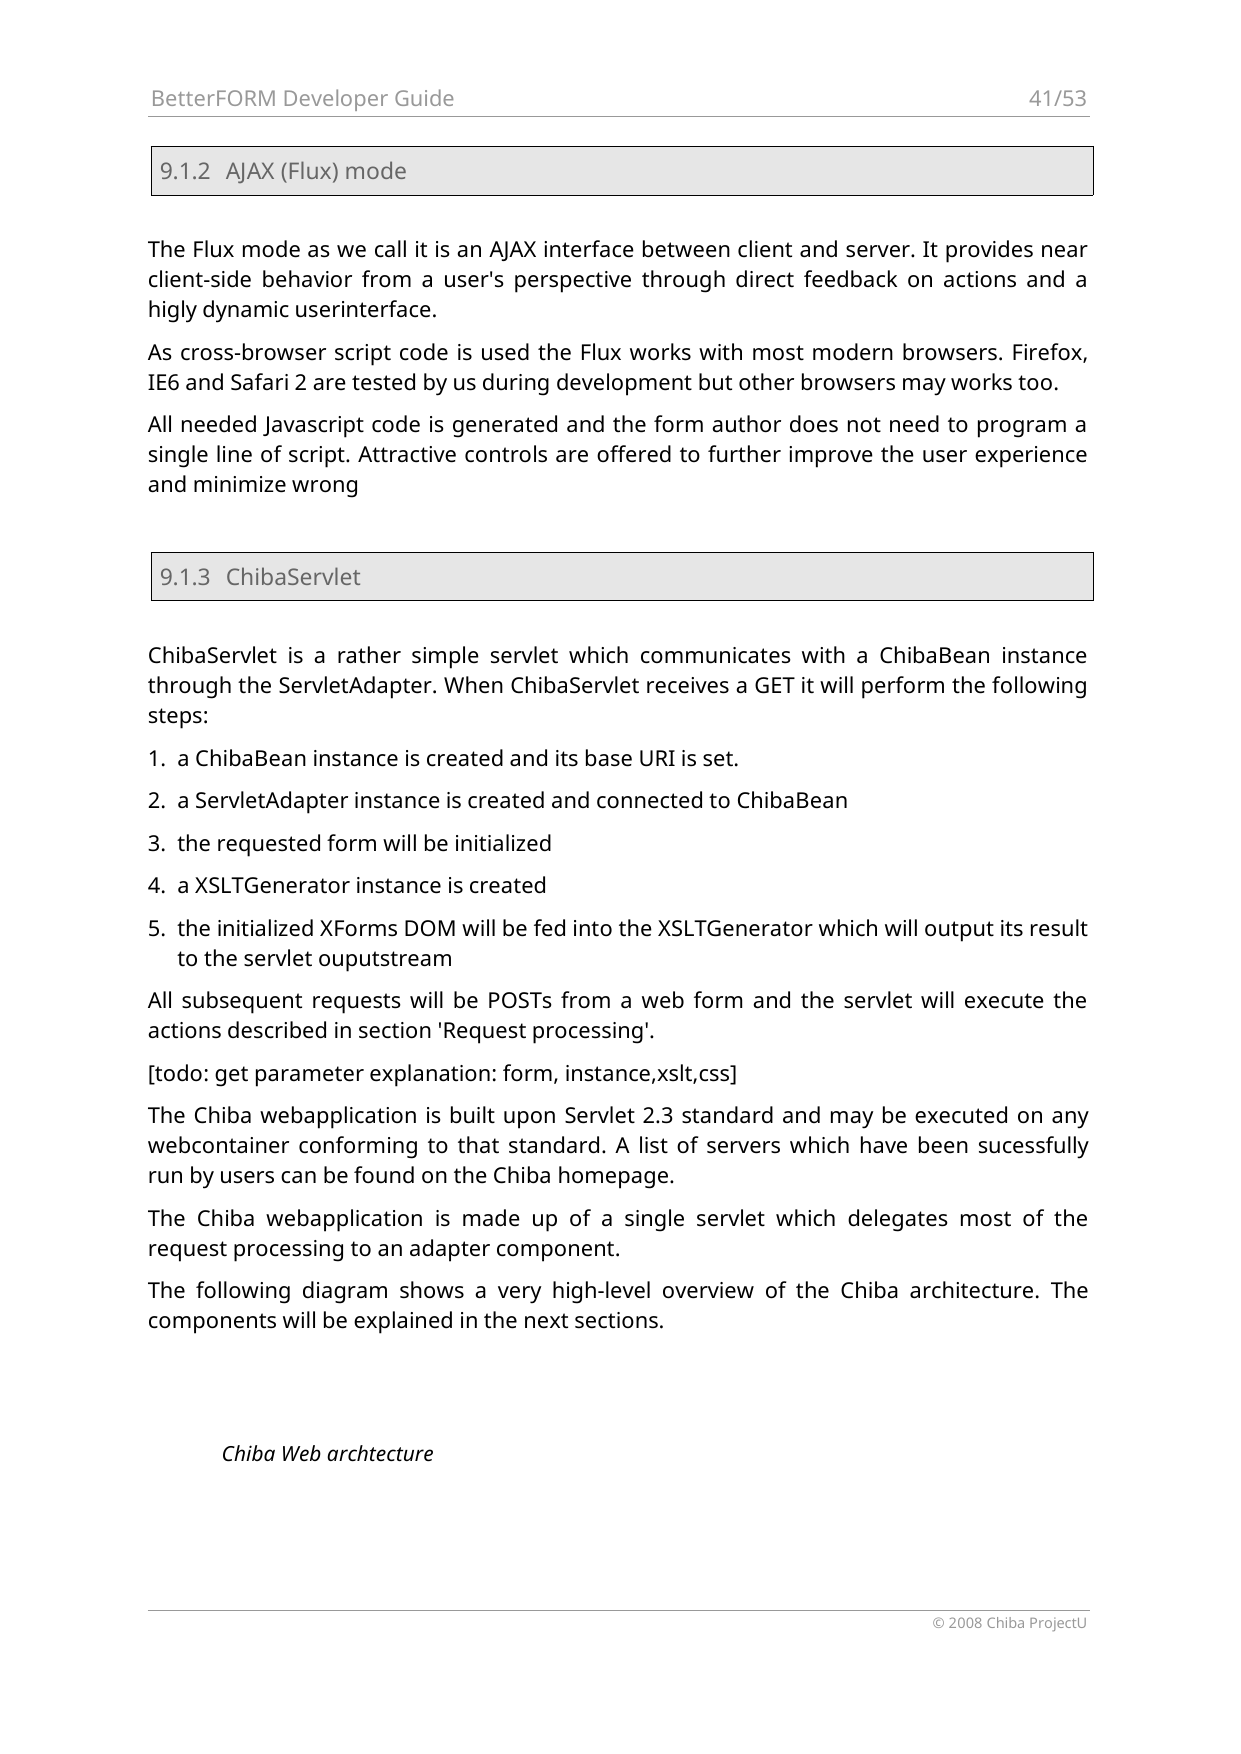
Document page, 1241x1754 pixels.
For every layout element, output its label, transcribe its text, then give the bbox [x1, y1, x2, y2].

text [todo: get parameter explanation: form, instance,xslt,css] [148, 1057, 1090, 1087]
text The Chiba webapplication is made up of a single servlet which delegates most of the request processing to an adapter component. [148, 1202, 1090, 1262]
list a ServletAdapter instance is created and connected to ChibaBean [148, 785, 1090, 815]
list a XSLTGenerator instance is created [148, 870, 1090, 900]
text All subsequent requests will be POSTs from a web form and the servlet will execute the actions described in section 'Request processing'. [148, 985, 1090, 1045]
list the requested form will be initialized [148, 827, 1090, 857]
text Chiba Web archtecture [148, 1439, 1090, 1467]
text ChibaServlet is a rather simple servlet which communicates with a ChibaBean instance through the ServletAdapter. When ChibaServlet receives a GET it will perform the following steps: [148, 640, 1090, 730]
subtitle ChibaServlet [152, 553, 1093, 600]
text As cross-browser script code is used the Flux works with most modern browsers. Firefox, IE6 and Safari 2 are tested by us during development but other browsers may works too. [148, 336, 1090, 396]
list a ChibaBean instance is created and its base URI is set. [148, 742, 1090, 772]
text The Chiba webapplication is built upon Servlet 2.3 standard and may be executed on any webcontainer conforming to that standard. A list of servers which have been sucessfully run by users can be found on the Chiba homepage. [148, 1100, 1090, 1190]
text All needed Javascript code is generated and the form author does not need to program a single line of script. Attractive controls are offered to further improve the user experience and minimize wrong [148, 409, 1090, 499]
text The following diagram shows a very high-level overview of the Chiba architecture. The components will be explained in the next sections. [148, 1275, 1090, 1335]
subtitle AJAX (Flux) mode [152, 147, 1093, 195]
list the initialized XForms DOM will be fed into the XSLTGenerator which will output its result to the servlet ouputstream [148, 912, 1090, 972]
text The Flux mode as we call it is an AJAX interface between client and server. It provides near client-side behavior from a user's perspective through direct feedback on actions and a higly dynamic userinterface. [148, 234, 1090, 324]
